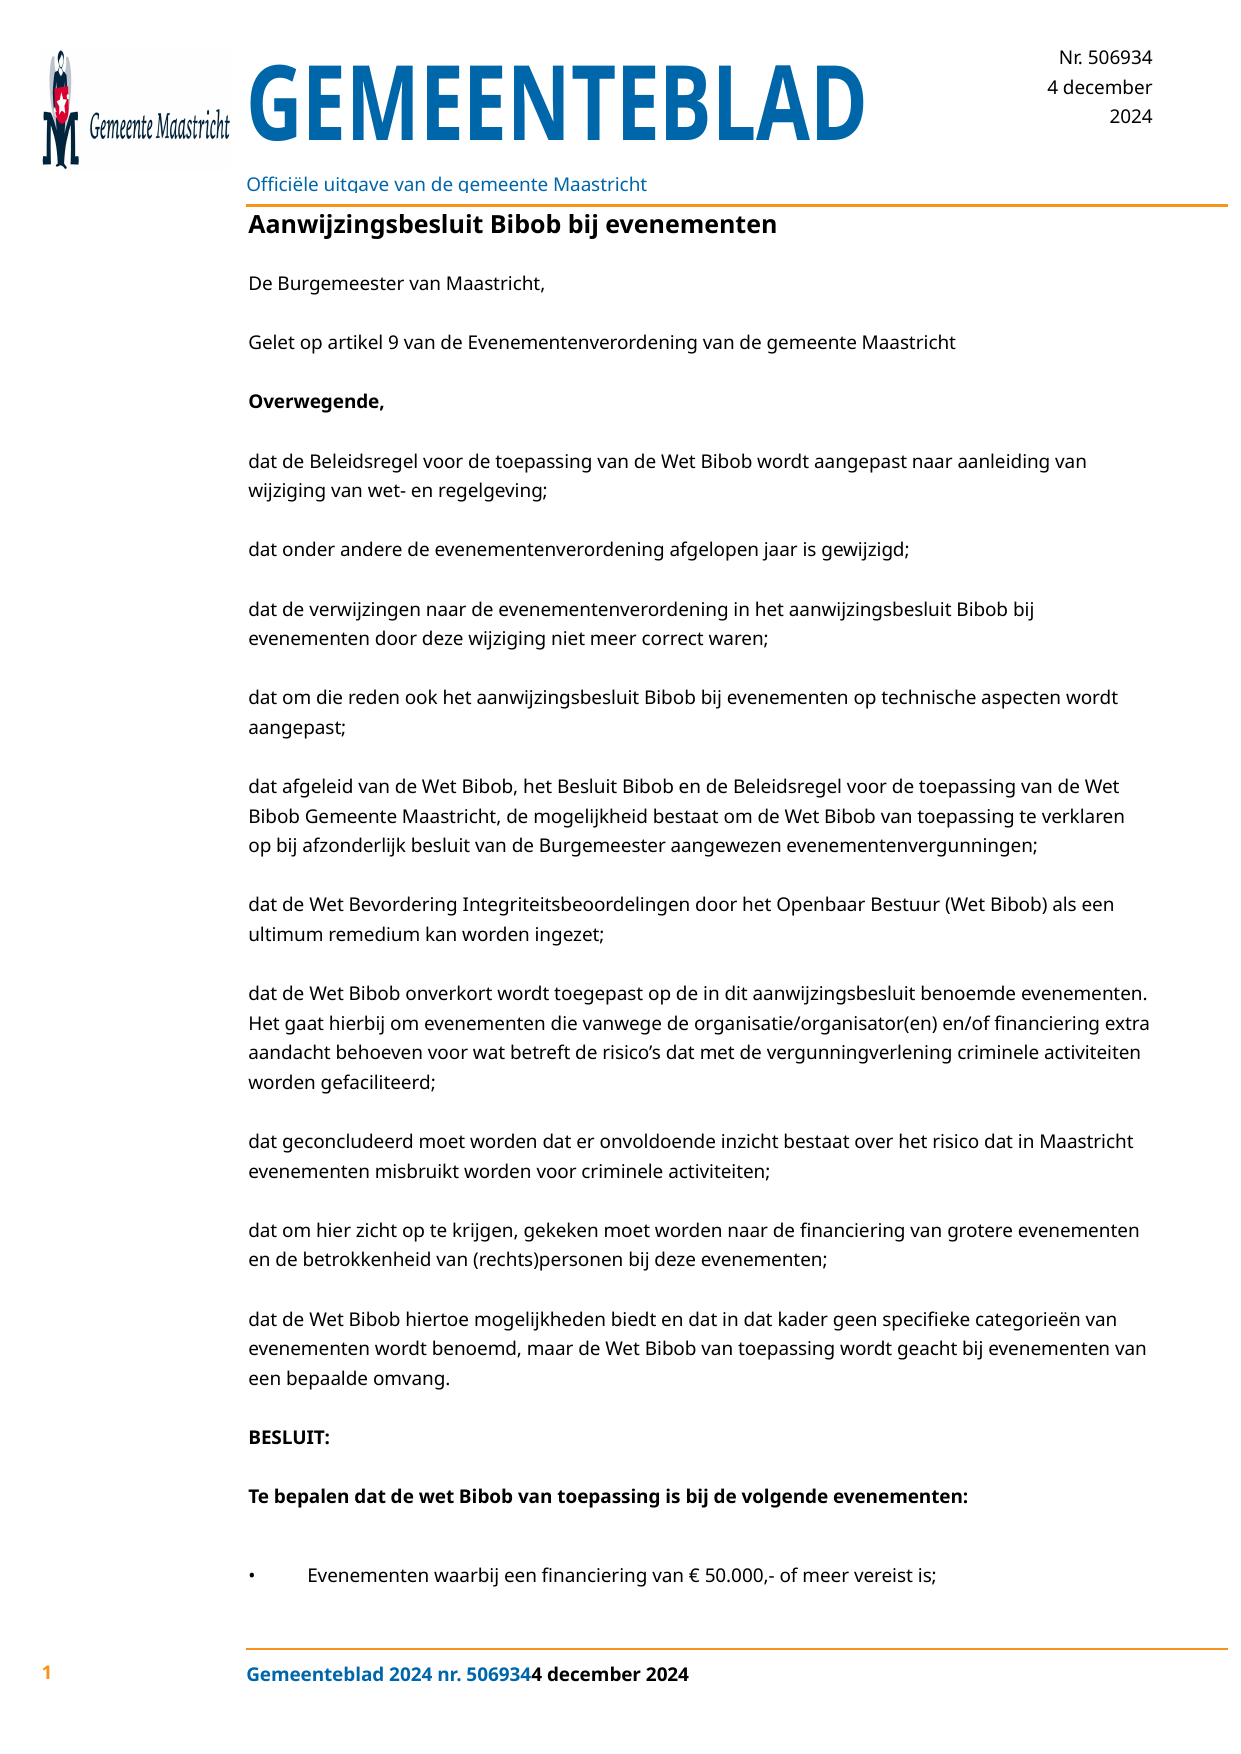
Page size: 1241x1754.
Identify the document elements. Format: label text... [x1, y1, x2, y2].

text dat de Wet Bibob onverkort wordt toegepast op de in dit aanwijzingsbesluit benoemde evenementen. Het gaat hierbij om evenementen die vanwege de organisatie/organisator(en) en/of financiering extra aandacht behoeven voor wat betreft de risico’s dat met de vergunningverlening criminele activiteiten worden gefaciliteerd; [248, 980, 1152, 1095]
text dat om die reden ook het aanwijzingsbesluit Bibob bij evenementen op technische aspecten wordt aangepast; [248, 684, 1152, 740]
text Overwegende, [248, 389, 1152, 414]
text dat de Wet Bibob hiertoe mogelijkheden biedt en dat in dat kader geen specifieke categorieën van evenementen wordt benoemd, maar de Wet Bibob van toepassing wordt geacht bij evenementen van een bepaalde omvang. [248, 1306, 1152, 1391]
picture [41, 47, 231, 172]
text dat afgeleid van de Wet Bibob, het Besluit Bibob en de Beleidsregel voor de toepassing van de Wet Bibob Gemeente Maastricht, de mogelijkheid bestaat om de Wet Bibob van toepassing te verklaren op bij afzonderlijk besluit van de Burgemeester aangewezen evenementenvergunningen; [248, 773, 1152, 858]
text Aanwijzingsbesluit Bibob bij evenementen [248, 207, 1152, 241]
text De Burgemeester van Maastricht, [248, 270, 1152, 296]
text Gelet op artikel 9 van de Evenementenverordening van de gemeente Maastricht [248, 329, 1152, 355]
list Evenementen waarbij een financiering van € 50.000,- of meer vereist is; [248, 1562, 1152, 1588]
text dat geconcludeerd moet worden dat er onvoldoende inzicht bestaat over het risico dat in Maastricht evenementen misbruikt worden voor criminele activiteiten; [248, 1128, 1152, 1183]
text dat de Beleidsregel voor de toepassing van de Wet Bibob wordt aangepast naar aanleiding van wijziging van wet- en regelgeving; [248, 448, 1152, 503]
text dat de verwijzingen naar de evenementenverordening in het aanwijzingsbesluit Bibob bij evenementen door deze wijziging niet meer correct waren; [248, 596, 1152, 651]
text Te bepalen dat de wet Bibob van toepassing is bij de volgende evenementen: [248, 1483, 1152, 1509]
text BESLUIT: [248, 1424, 1152, 1450]
text dat onder andere de evenementenverordening afgelopen jaar is gewijzigd; [248, 537, 1152, 562]
text dat om hier zicht op te krijgen, gekeken moet worden naar de financiering van grotere evenementen en de betrokkenheid van (rechts)personen bij deze evenementen; [248, 1217, 1152, 1272]
text dat de Wet Bevordering Integriteitsbeoordelingen door het Openbaar Bestuur (Wet Bibob) als een ultimum remedium kan worden ingezet; [248, 892, 1152, 947]
